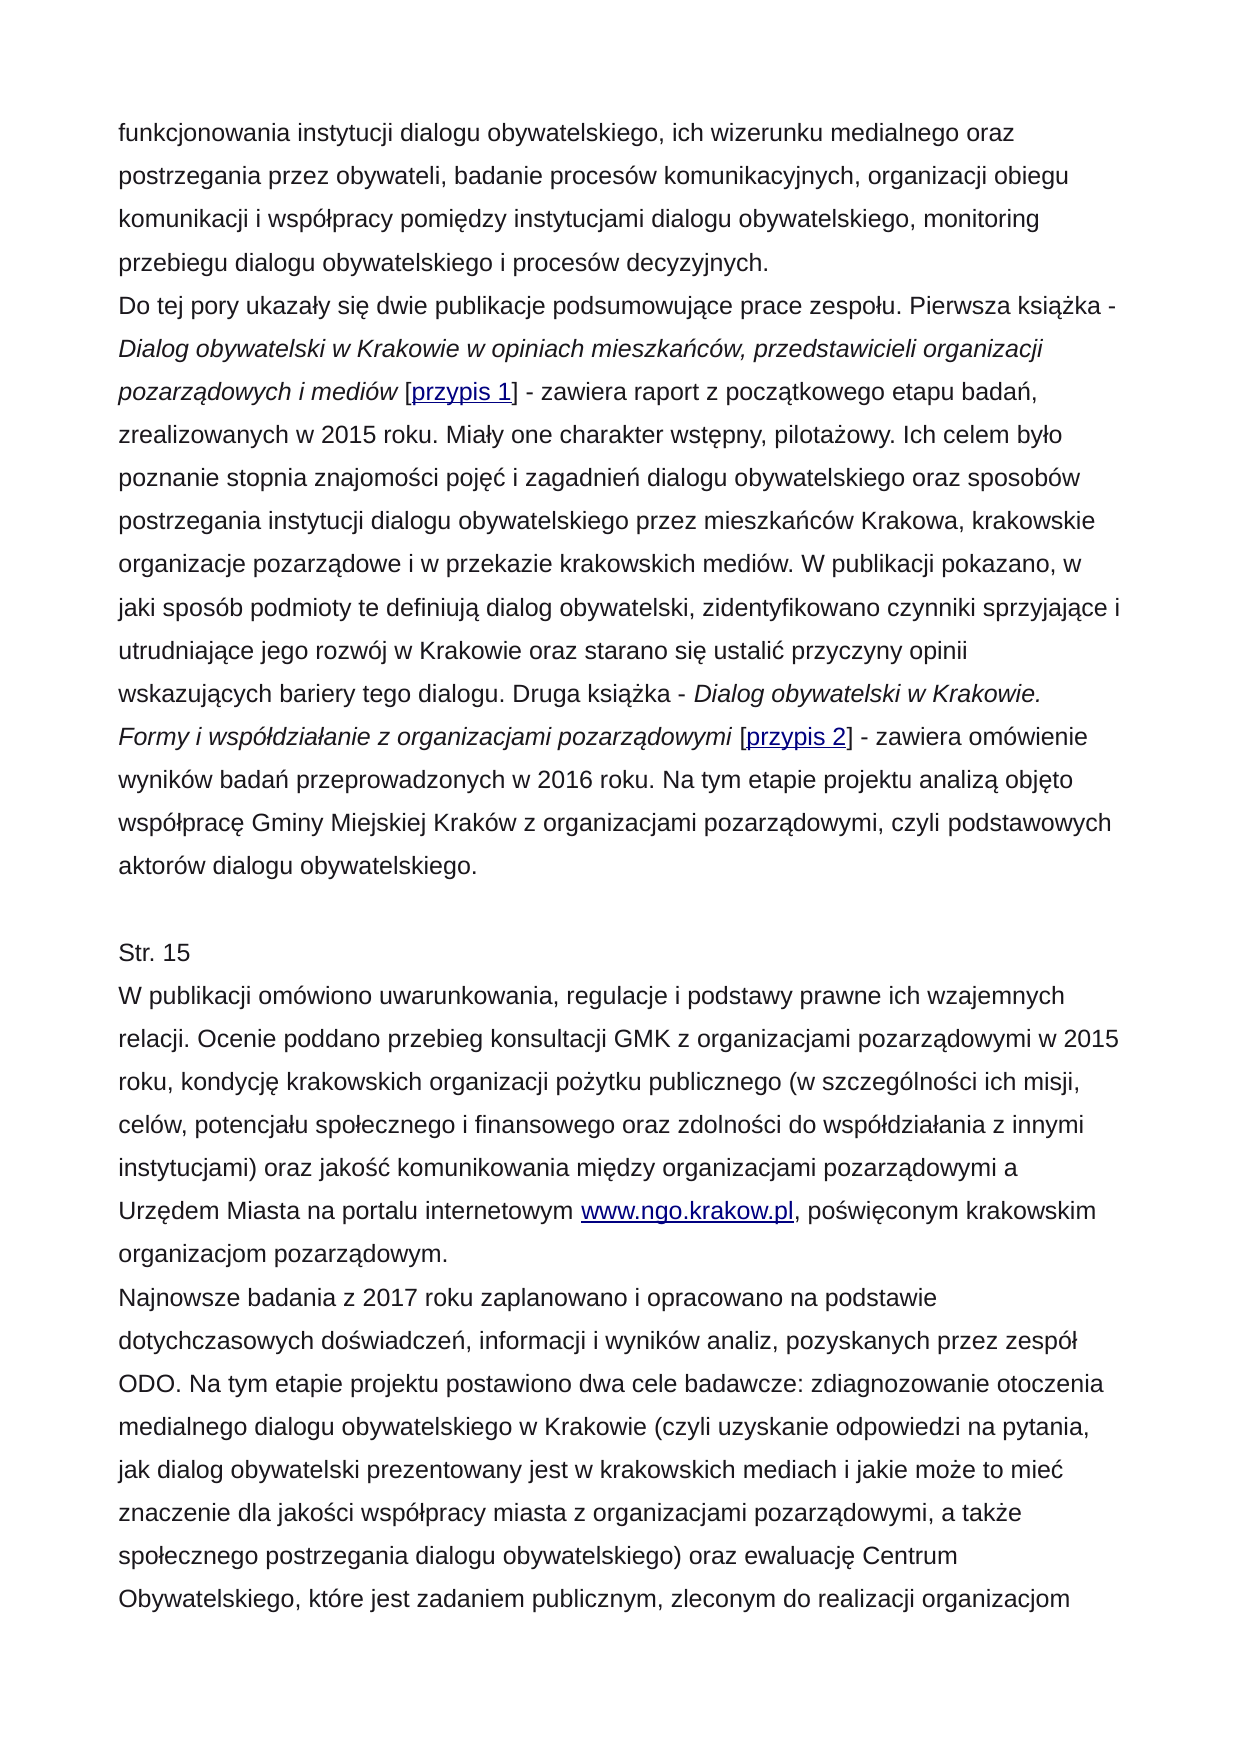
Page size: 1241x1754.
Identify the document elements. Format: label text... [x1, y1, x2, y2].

text Najnowsze badania z 2017 roku zaplanowano i opracowano na podstawie dotychczasowych doświadczeń, informacji i wyników analiz, pozyskanych przez zespół ODO. Na tym etapie projektu postawiono dwa cele badawcze: zdiagnozowanie otoczenia medialnego dialogu obywatelskiego w Krakowie (czyli uzyskanie odpowiedzi na pytania, jak dialog obywatelski prezentowany jest w krakowskich mediach i jakie może to mieć znaczenie dla jakości współpracy miasta z organizacjami pozarządowymi, a także społecznego postrzegania dialogu obywatelskiego) oraz ewaluację Centrum Obywatelskiego, które jest zadaniem publicznym, zleconym do realizacji organizacjom [118, 1282, 1122, 1613]
text Do tej pory ukazały się dwie publikacje podsumowujące prace zespołu. Pierwsza książka - Dialog obywatelski w Krakowie w opiniach mieszkańców, przedstawicieli organizacji pozarządowych i mediów [przypis 1] - zawiera raport z początkowego etapu badań, zrealizowanych w 2015 roku. Miały one charakter wstępny, pilotażowy. Ich celem było poznanie stopnia znajomości pojęć i zagadnień dialogu obywatelskiego oraz sposobów postrzegania instytucji dialogu obywatelskiego przez mieszkańców Krakowa, krakowskie organizacje pozarządowe i w przekazie krakowskich mediów. W publikacji pokazano, w jaki sposób podmioty te definiują dialog obywatelski, zidentyfikowano czynniki sprzyjające i utrudniające jego rozwój w Krakowie oraz starano się ustalić przyczyny opinii wskazujących bariery tego dialogu. Druga książka - Dialog obywatelski w Krakowie. Formy i współdziałanie z organizacjami pozarządowymi [przypis 2] - zawiera omówienie wyników badań przeprowadzonych w 2016 roku. Na tym etapie projektu analizą objęto współpracę Gminy Miejskiej Kraków z organizacjami pozarządowymi, czyli podstawowych aktorów dialogu obywatelskiego. [118, 291, 1122, 880]
text W publikacji omówiono uwarunkowania, regulacje i podstawy prawne ich wzajemnych relacji. Ocenie poddano przebieg konsultacji GMK z organizacjami pozarządowymi w 2015 roku, kondycję krakowskich organizacji pożytku publicznego (w szczególności ich misji, celów, potencjału społecznego i finansowego oraz zdolności do współdziałania z innymi instytucjami) oraz jakość komunikowania między organizacjami pozarządowymi a Urzędem Miasta na portalu internetowym www.ngo.krakow.pl, poświęconym krakowskim organizacjom pozarządowym. [118, 981, 1122, 1268]
text funkcjonowania instytucji dialogu obywatelskiego, ich wizerunku medialnego oraz postrzegania przez obywateli, badanie procesów komunikacyjnych, organizacji obiegu komunikacji i współpracy pomiędzy instytucjami dialogu obywatelskiego, monitoring przebiegu dialogu obywatelskiego i procesów decyzyjnych. [118, 118, 1122, 276]
text Str. 15 [118, 937, 1122, 966]
